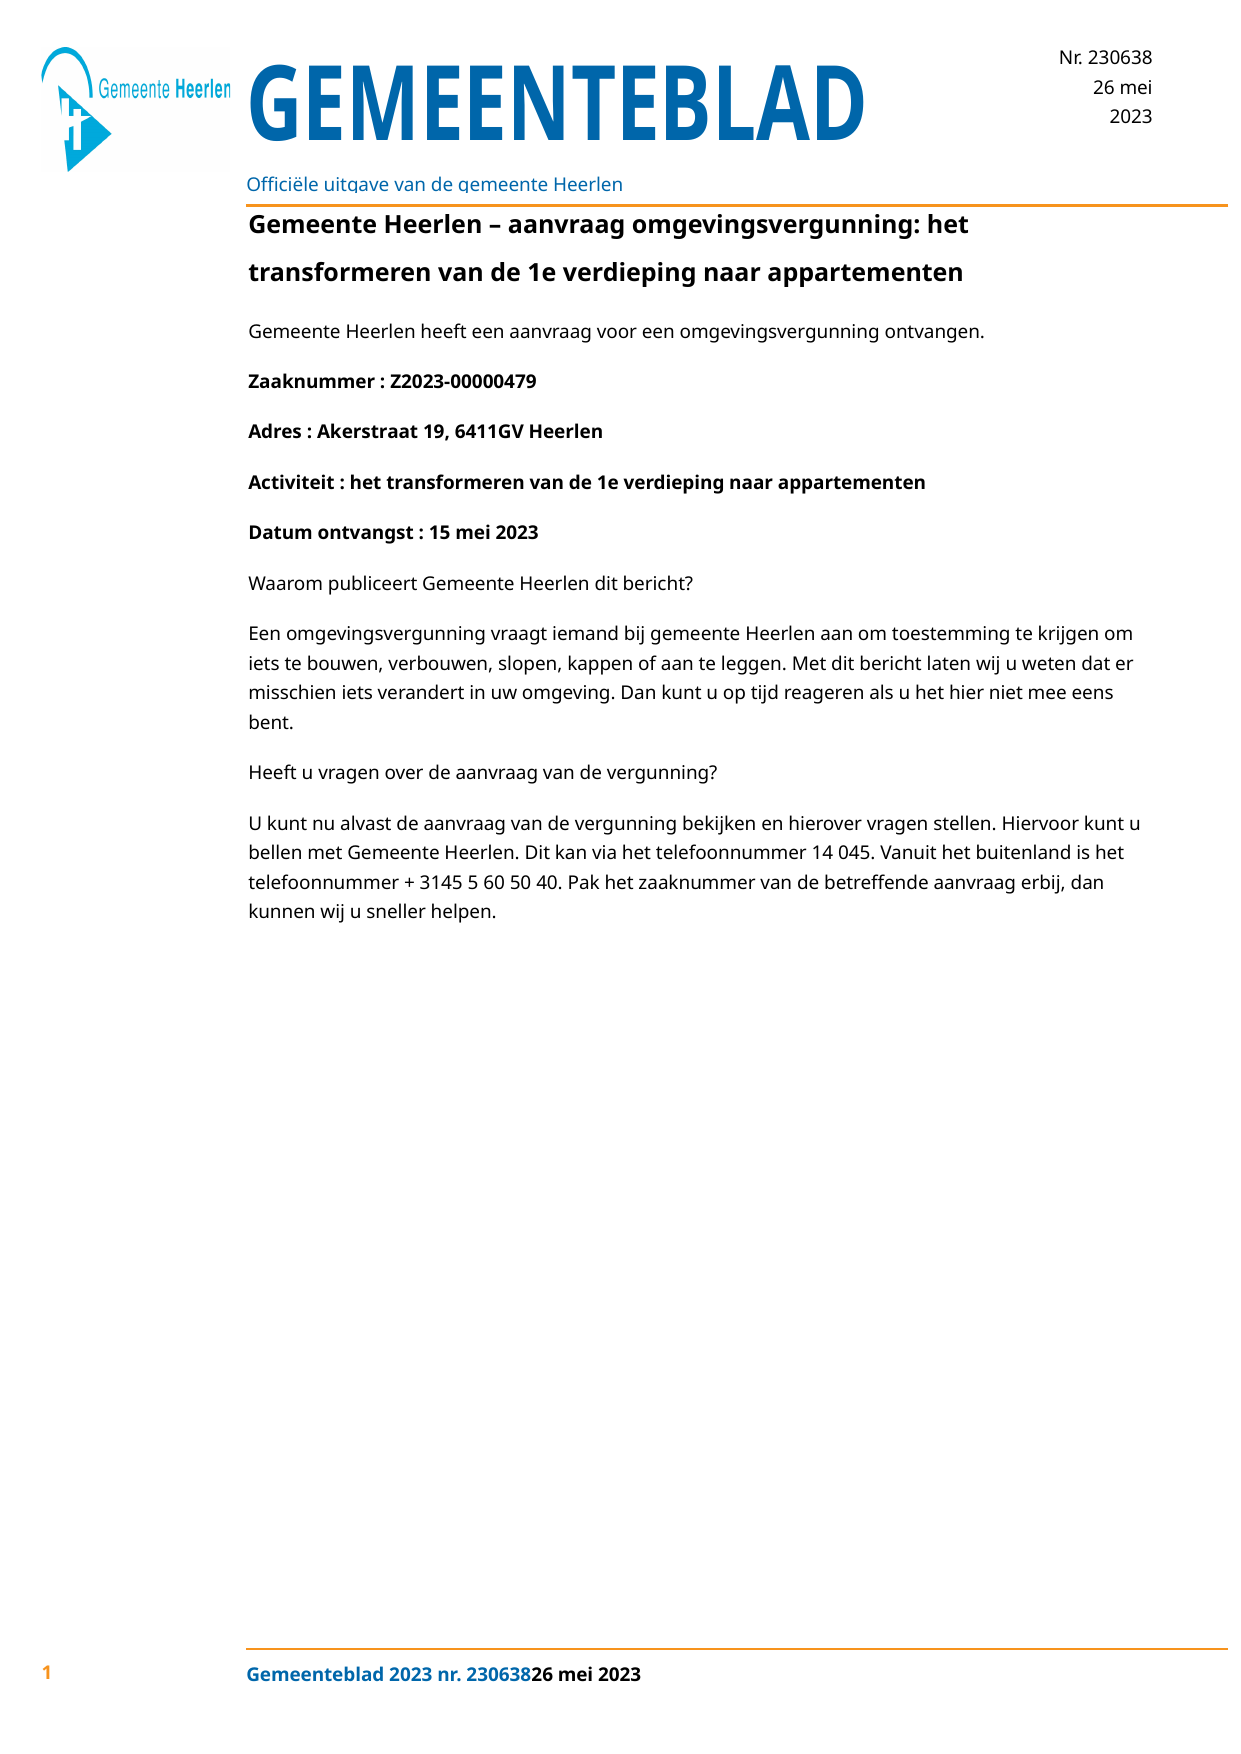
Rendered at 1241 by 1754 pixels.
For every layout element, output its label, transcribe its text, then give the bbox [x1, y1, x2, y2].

picture [41, 47, 59, 70]
text Activiteit : het transformeren van de 1e verdieping naar appartementen [248, 469, 1152, 495]
text Gemeente Heerlen heeft een aanvraag voor een omgevingsvergunning ontvangen. [248, 318, 1152, 344]
text Datum ontvangst : 15 mei 2023 [248, 519, 1152, 545]
text Gemeente Heerlen – aanvraag omgevingsvergunning: het transformeren van de 1e verdieping naar appartementen [248, 207, 1152, 288]
text Een omgevingsvergunning vraagt iemand bij gemeente Heerlen aan om toestemming te krijgen om iets te bouwen, verbouwen, slopen, kappen of aan te leggen. Met dit bericht laten wij u weten dat er misschien iets verandert in uw omgeving. Dan kunt u op tijd reageren als u het hier niet mee eens bent. [248, 620, 1152, 735]
text Heeft u vragen over de aanvraag van de vergunning? [248, 759, 1152, 785]
text U kunt nu alvast de aanvraag van de vergunning bekijken en hierover vragen stellen. Hiervoor kunt u bellen met Gemeente Heerlen. Dit kan via het telefoonnummer 14 045. Vanuit het buitenland is het telefoonnummer + 3145 5 60 50 40. Pak het zaaknummer van de betreffende aanvraag erbij, dan kunnen wij u sneller helpen. [248, 810, 1152, 924]
text Zaaknummer : Z2023-00000479 [248, 368, 1152, 394]
text Adres : Akerstraat 19, 6411GV Heerlen [248, 419, 1152, 444]
text Waarom publiceert Gemeente Heerlen dit bericht? [248, 570, 1152, 596]
picture [41, 47, 231, 172]
